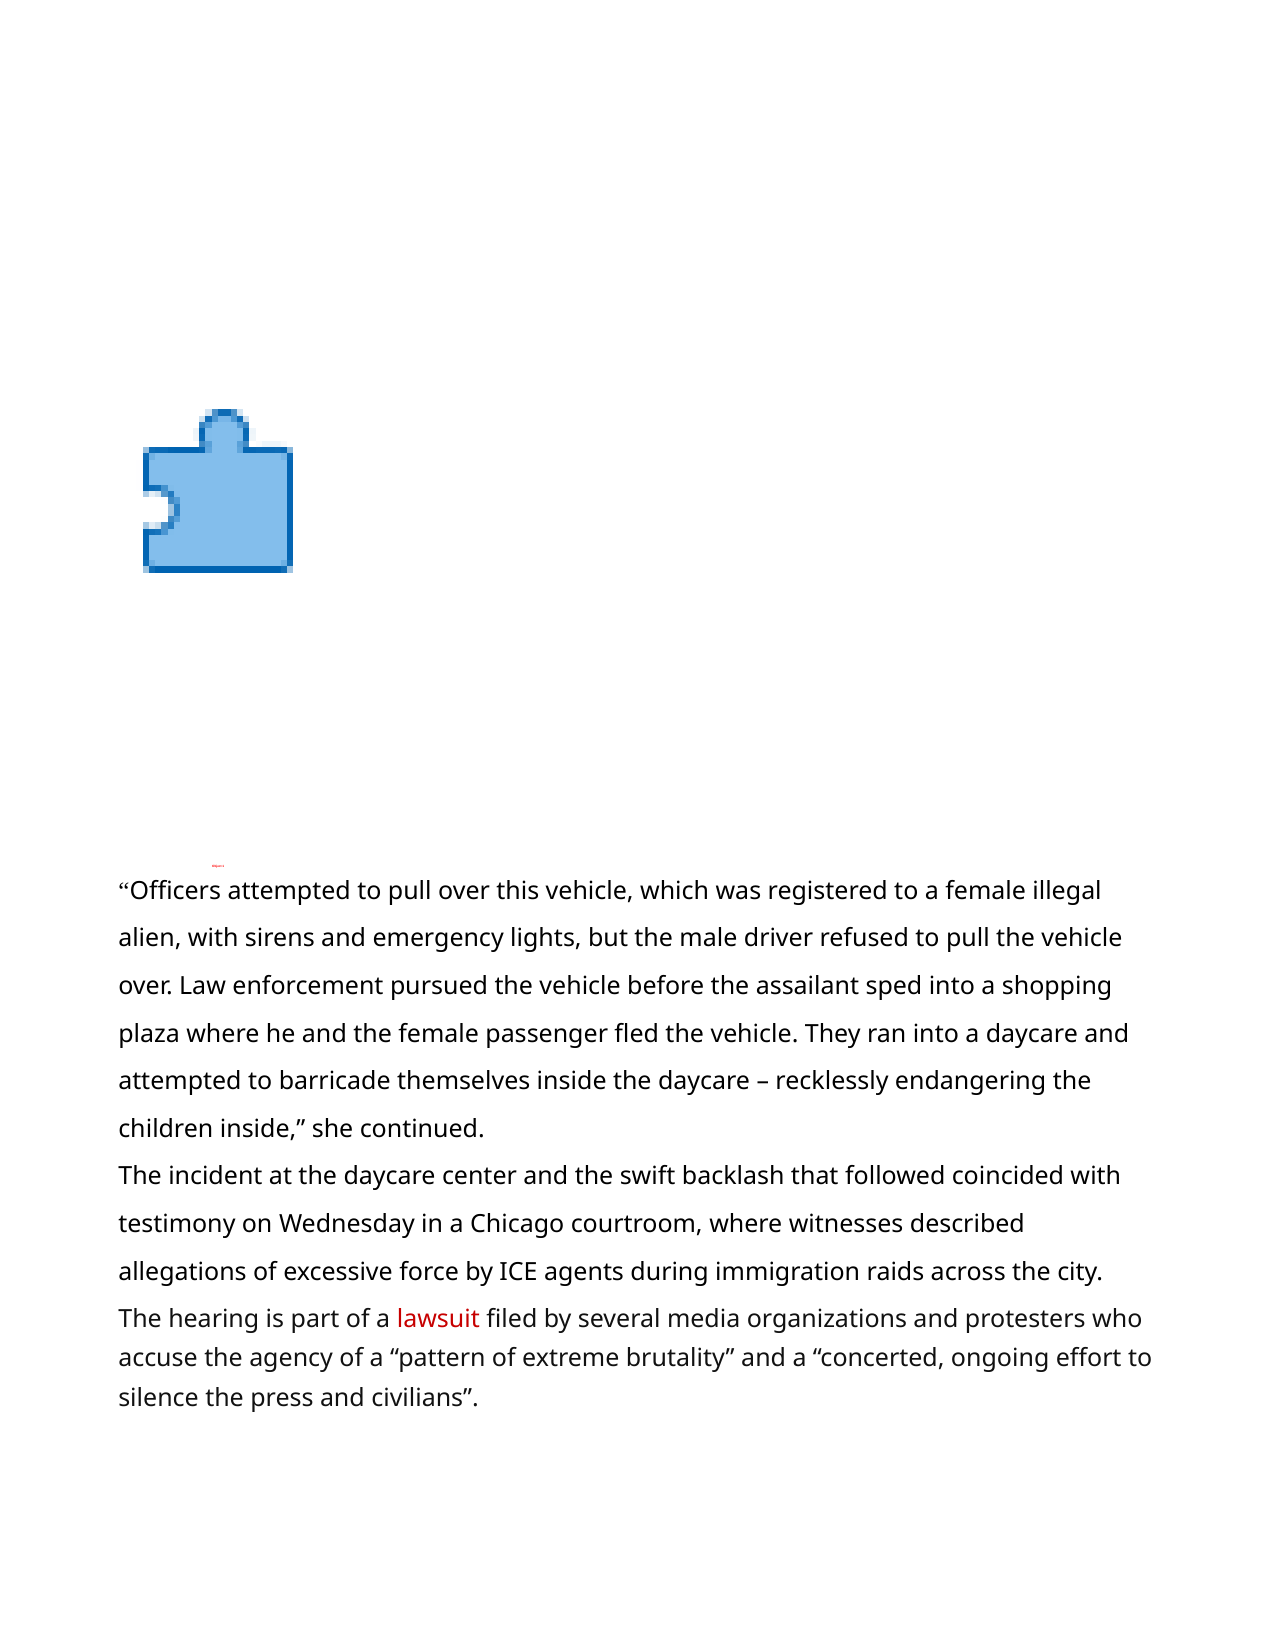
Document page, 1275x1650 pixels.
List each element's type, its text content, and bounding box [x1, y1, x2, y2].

text “Officers attempted to pull over this vehicle, which was registered to a female illegal alien, with sirens and emergency lights, but the male driver refused to pull the vehicle over. Law enforcement pursued the vehicle before the assailant sped into a shopping plaza where he and the female passenger fled the vehicle. They ran into a daycare and attempted to barricade themselves inside the daycare – recklessly endangering the children inside,” she continued. [118, 872, 1157, 1144]
text The hearing is part of a lawsuit filed by several media organizations and protesters who accuse the agency of a “pattern of extreme brutality” and a “concerted, ongoing effort to silence the press and civilians”. [118, 1301, 1157, 1413]
text The incident at the daycare center and the swift backlash that followed coincided with testimony on Wednesday in a Chicago courtroom, where witnesses described allegations of excessive force by ICE agents during immigration raids across the city. [118, 1158, 1157, 1287]
